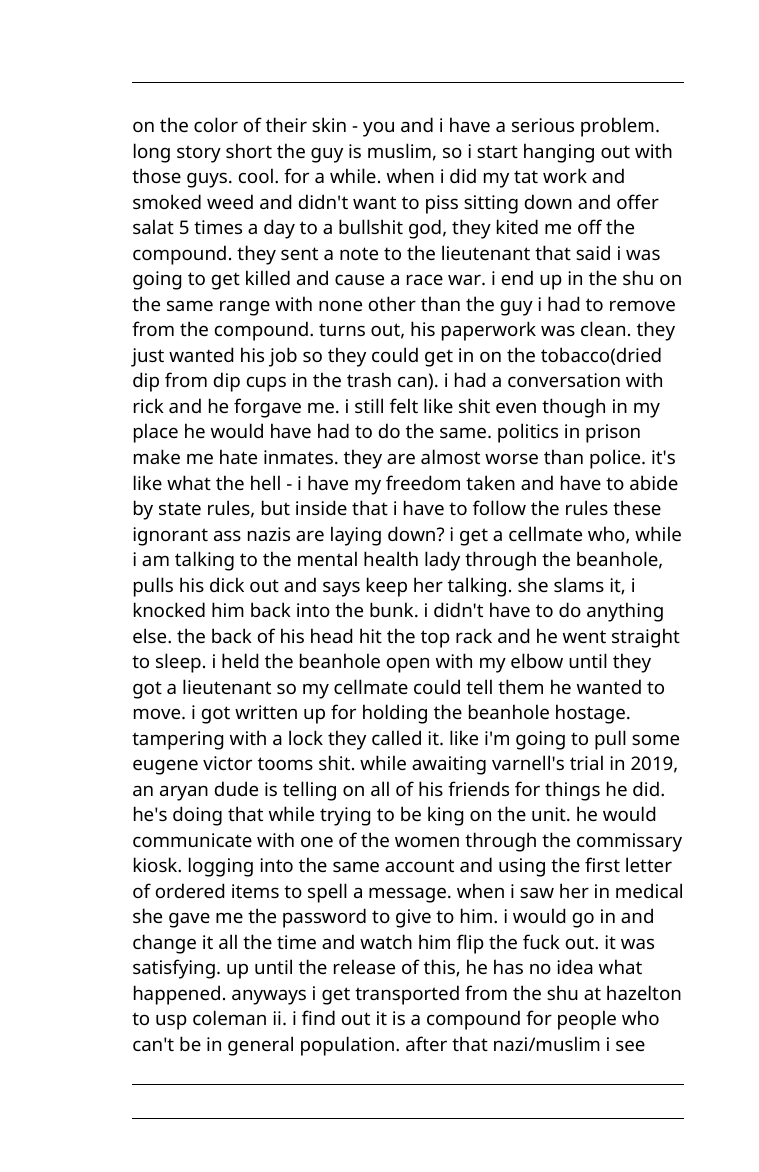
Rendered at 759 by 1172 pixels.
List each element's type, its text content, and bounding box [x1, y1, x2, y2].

text on the color of their skin - you and i have a serious problem. long story short the guy is muslim, so i start hanging out with those guys. cool. for a while. when i did my tat work and smoked weed and didn't want to piss sitting down and offer salat 5 times a day to a bullshit god, they kited me off the compound. they sent a note to the lieutenant that said i was going to get killed and cause a race war. i end up in the shu on the same range with none other than the guy i had to remove from the compound. turns out, his paperwork was clean. they just wanted his job so they could get in on the tobacco(dried dip from dip cups in the trash can). i had a conversation with rick and he forgave me. i still felt like shit even though in my place he would have had to do the same. politics in prison make me hate inmates. they are almost worse than police. it's like what the hell - i have my freedom taken and have to abide by state rules, but inside that i have to follow the rules these ignorant ass nazis are laying down? i get a cellmate who, while i am talking to the mental health lady through the beanhole, pulls his dick out and says keep her talking. she slams it, i knocked him back into the bunk. i didn't have to do anything else. the back of his head hit the top rack and he went straight to sleep. i held the beanhole open with my elbow until they got a lieutenant so my cellmate could tell them he wanted to move. i got written up for holding the beanhole hostage. tampering with a lock they called it. like i'm going to pull some eugene victor tooms shit. while awaiting varnell's trial in 2019, an aryan dude is telling on all of his friends for things he did. he's doing that while trying to be king on the unit. he would communicate with one of the women through the commissary kiosk. logging into the same account and using the first letter of ordered items to spell a message. when i saw her in medical she gave me the password to give to him. i would go in and change it all the time and watch him flip the fuck out. it was satisfying. up until the release of this, he has no idea what happened. anyways i get transported from the shu at hazelton to usp coleman ii. i find out it is a compound for people who can't be in general population. after that nazi/muslim i see [132, 112, 684, 1057]
